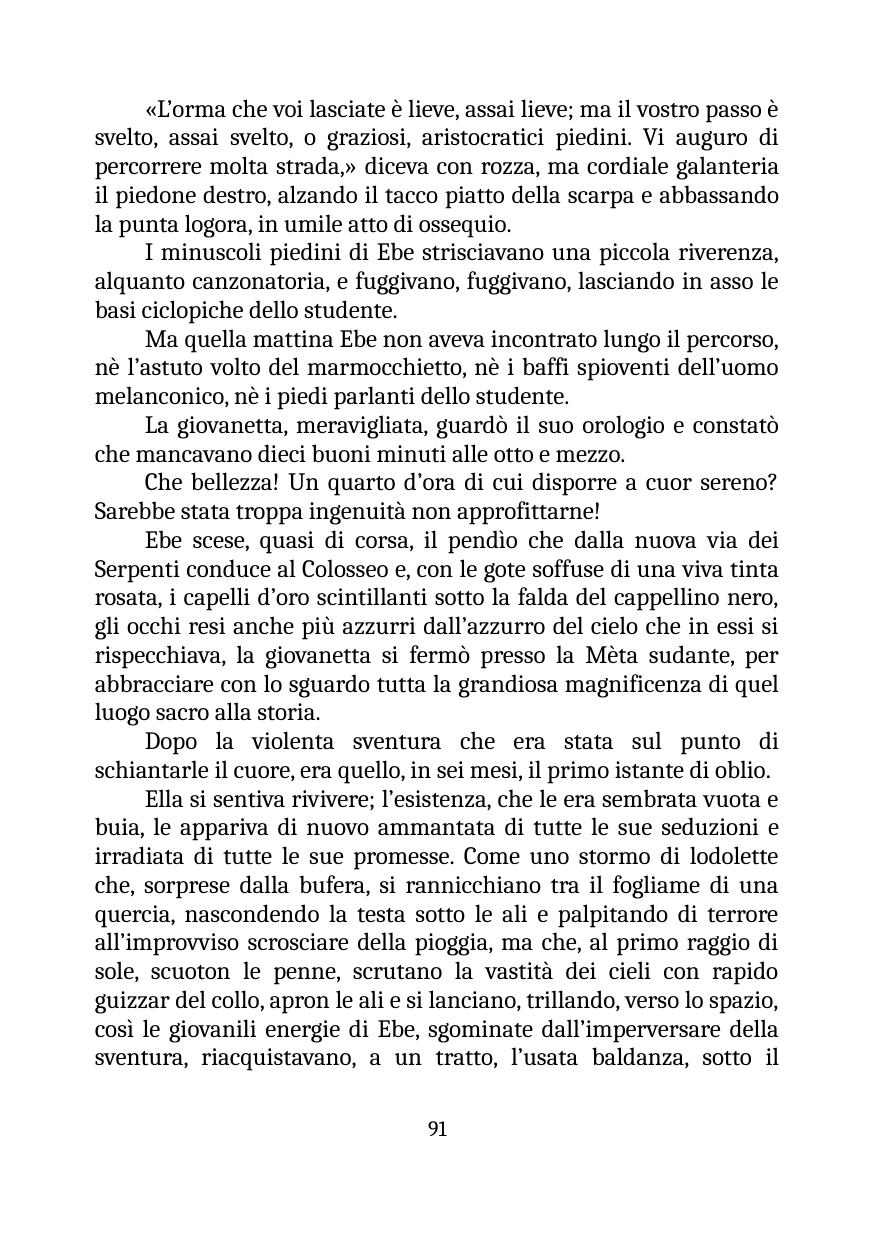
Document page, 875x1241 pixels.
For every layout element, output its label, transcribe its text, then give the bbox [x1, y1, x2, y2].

text La giovanetta, meravigliata, guardò il suo orologio e constatò che mancavano dieci buoni minuti alle otto e mezzo. [94, 411, 779, 468]
text «L’orma che voi lasciate è lieve, assai lieve; ma il vostro passo è svelto, assai svelto, o graziosi, aristocratici piedini. Vi auguro di percorrere molta strada,» diceva con rozza, ma cordiale galanteria il piedone destro, alzando il tacco piatto della scarpa e abbassando la punta logora, in umile atto di ossequio. [94, 94, 779, 238]
text I minuscoli piedini di Ebe strisciavano una piccola riverenza, alquanto canzonatoria, e fuggivano, fuggivano, lasciando in asso le basi ciclopiche dello studente. [94, 238, 779, 324]
text Ebe scese, quasi di corsa, il pendìo che dalla nuova via dei Serpenti conduce al Colosseo e, con le gote soffuse di una viva tinta rosata, i capelli d’oro scintillanti sotto la falda del cappellino nero, gli occhi resi anche più azzurri dall’azzurro del cielo che in essi si rispecchiava, la giovanetta si fermò presso la Mèta sudante, per abbracciare con lo sguardo tutta la grandiosa magnificenza di quel luogo sacro alla storia. [94, 526, 779, 727]
text Ella si sentiva rivivere; l’esistenza, che le era sembrata vuota e buia, le appariva di nuovo ammantata di tutte le sue seduzioni e irradiata di tutte le sue promesse. Come uno stormo di lodolette che, sorprese dalla bufera, si rannicchiano tra il fogliame di una quercia, nascondendo la testa sotto le ali e palpitando di terrore all’improvviso scrosciare della pioggia, ma che, al primo raggio di sole, scuoton le penne, scrutano la vastità dei cieli con rapido guizzar del collo, apron le ali e si lanciano, trillando, verso lo spazio, così le giovanili energie di Ebe, sgominate dall’imperversare della sventura, riacquistavano, a un tratto, l’usata baldanza, sotto il [94, 784, 779, 1072]
text Ma quella mattina Ebe non aveva incontrato lungo il percorso, nè l’astuto volto del marmocchietto, nè i baffi spioventi dell’uomo melanconico, nè i piedi parlanti dello studente. [94, 324, 779, 411]
text Dopo la violenta sventura che era stata sul punto di schiantarle il cuore, era quello, in sei mesi, il primo istante di oblio. [94, 727, 779, 784]
text Che bellezza! Un quarto d’ora di cui disporre a cuor sereno? Sarebbe stata troppa ingenuità non approfittarne! [94, 468, 779, 526]
